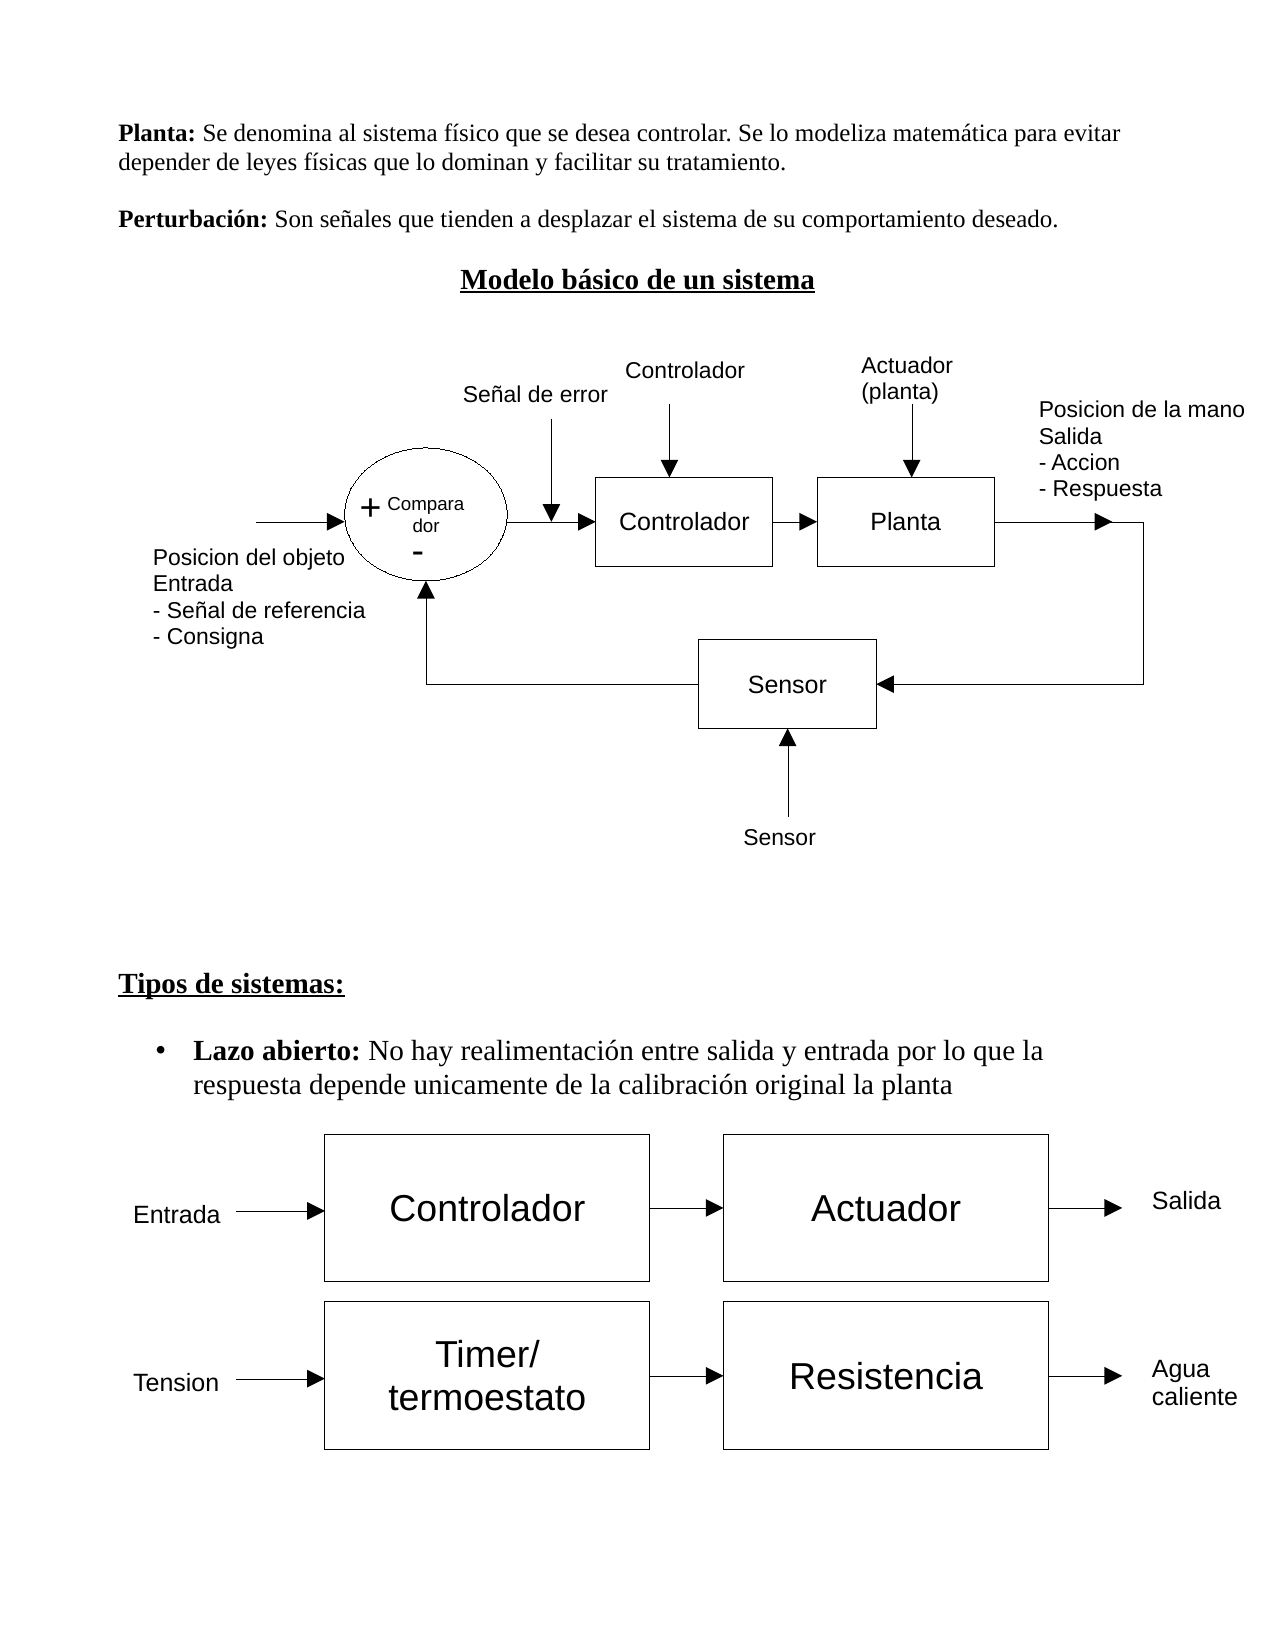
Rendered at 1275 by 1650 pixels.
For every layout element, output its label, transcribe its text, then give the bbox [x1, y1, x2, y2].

text Tipos de sistemas: [118, 329, 1157, 1000]
text Perturbación: Son señales que tienden a desplazar el sistema de su comportamiento deseado. [118, 204, 1157, 233]
text Planta: Se denomina al sistema físico que se desea controlar. Se lo modeliza matemática para evitar depender de leyes físicas que lo dominan y facilitar su tratamiento. [118, 118, 1157, 176]
text Modelo básico de un sistema [118, 262, 1157, 295]
list Lazo abierto: No hay realimentación entre salida y entrada por lo que la respuesta depende unicamente de la calibración original la planta [156, 1033, 1157, 1101]
